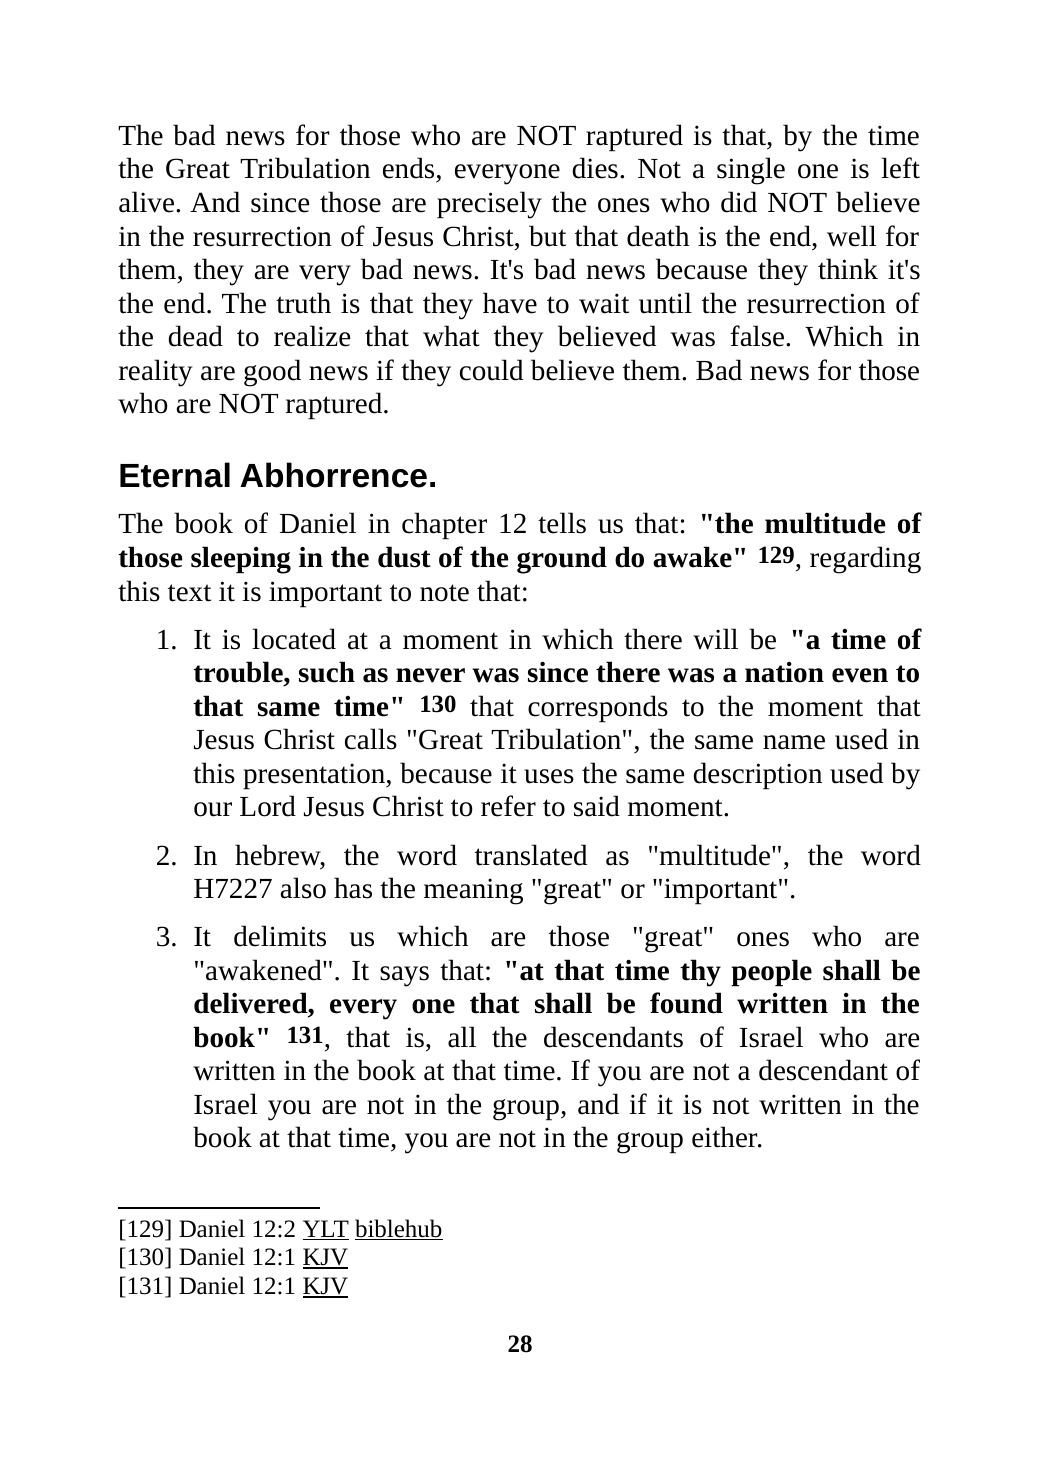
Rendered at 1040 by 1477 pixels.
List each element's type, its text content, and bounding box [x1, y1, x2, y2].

text The book of Daniel in chapter 12 tells us that: "the multitude of those sleeping in the dust of the ground do awake" , regarding this text it is important to note that: [118, 507, 921, 607]
list It delimits us which are those "great" ones who are "awakened". It says that: "at that time thy people shall be delivered, every one that shall be found written in the book" , that is, all the descendants of Israel who are written in the book at that time. If you are not a descendant of Israel you are not in the group, and if it is not written in the book at that time, you are not in the group either. [156, 919, 921, 1154]
list In hebrew, the word translated as "multitude", the word H7227 also has the meaning "great" or "important". [156, 838, 921, 905]
list Daniel 12:1 KJV [118, 1271, 921, 1300]
subtitle Eternal Abhorrence. [118, 455, 921, 494]
list It is located at a moment in which there will be "a time of trouble, such as never was since there was a nation even to that same time" that corresponds to the moment that Jesus Christ calls "Great Tribulation", the same name used in this presentation, because it uses the same description used by our Lord Jesus Christ to refer to said moment. [156, 622, 921, 823]
text The bad news for those who are NOT raptured is that, by the time the Great Tribulation ends, everyone dies. Not a single one is left alive. And since those are precisely the ones who did NOT believe in the resurrection of Jesus Christ, but that death is the end, well for them, they are very bad news. It's bad news because they think it's the end. The truth is that they have to wait until the resurrection of the dead to realize that what they believed was false. Which in reality are good news if they could believe them. Bad news for those who are NOT raptured. [118, 118, 921, 420]
text Daniel 12:2 YLT biblehub [118, 1214, 921, 1242]
list Daniel 12:1 KJV [118, 1242, 921, 1271]
